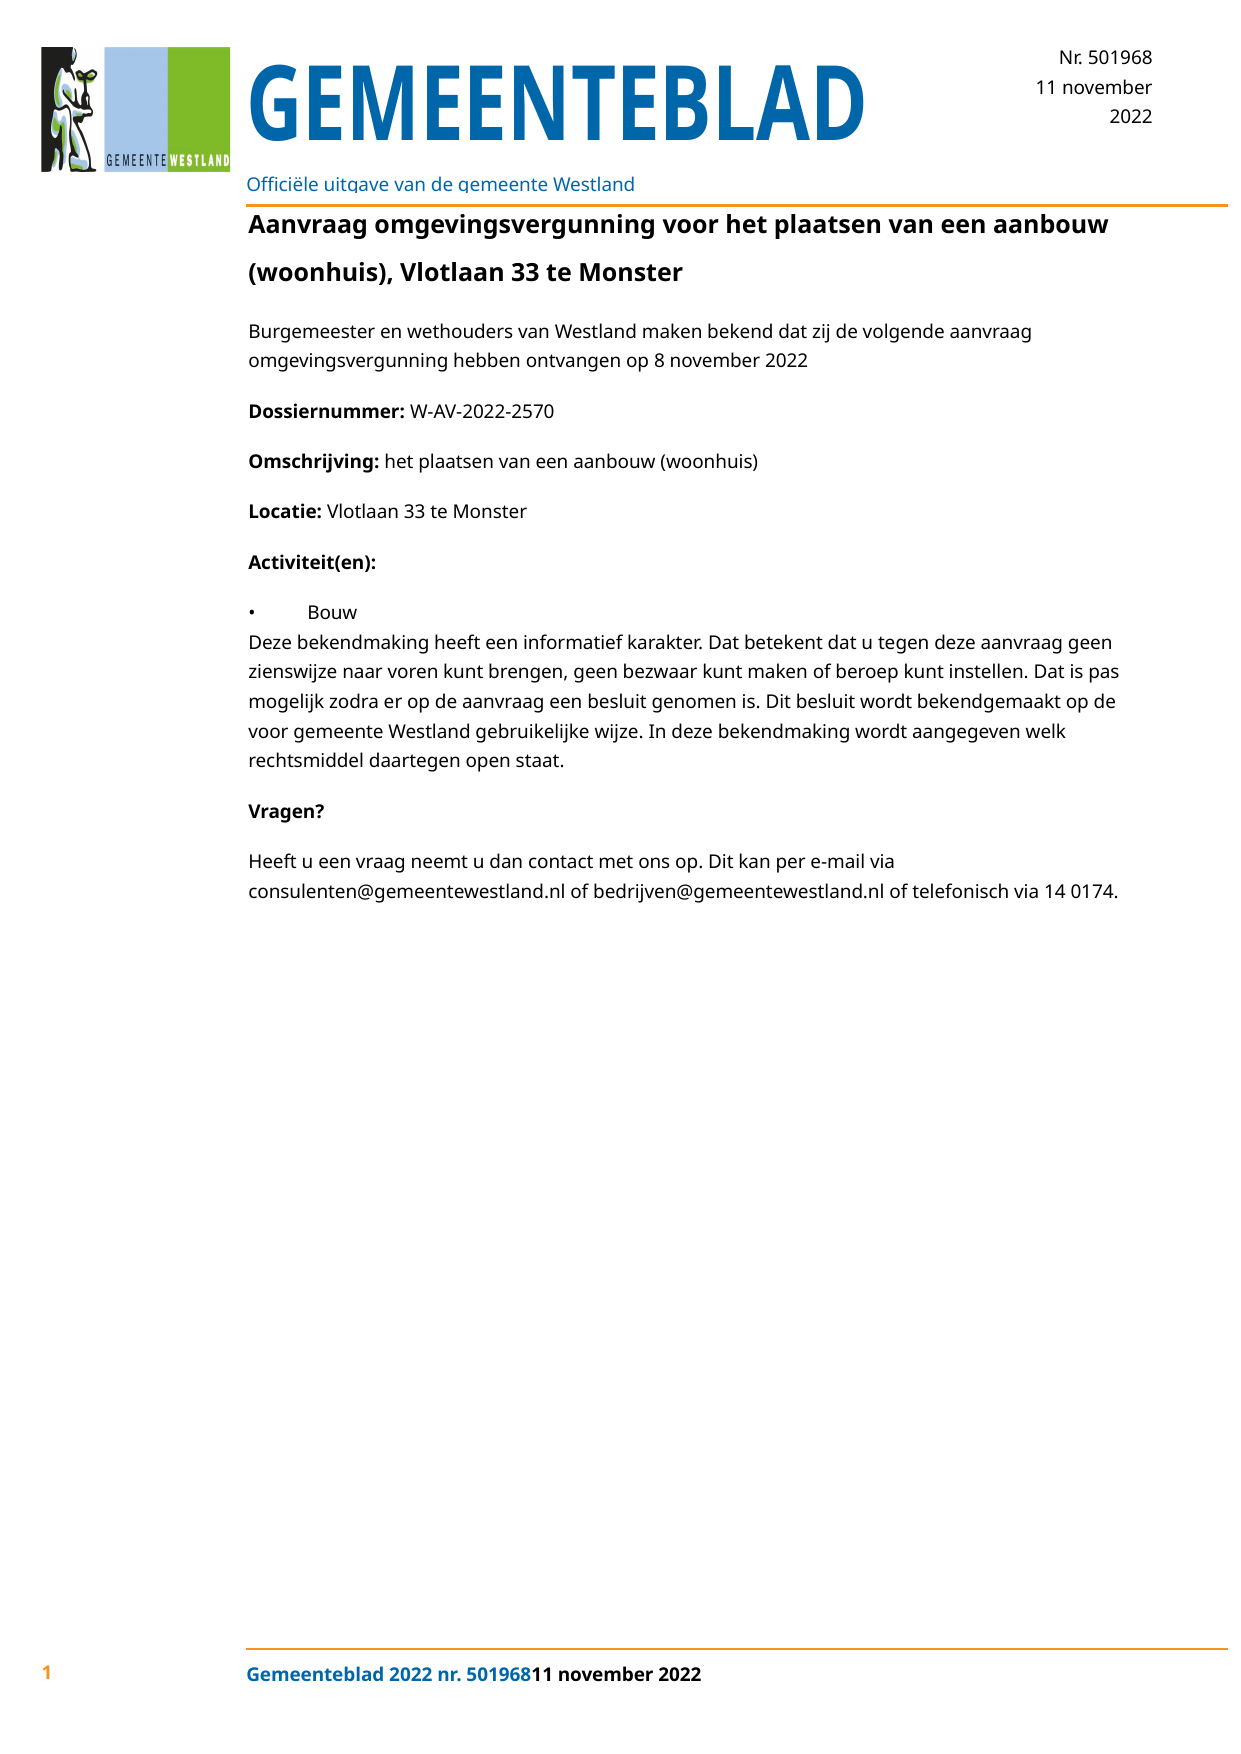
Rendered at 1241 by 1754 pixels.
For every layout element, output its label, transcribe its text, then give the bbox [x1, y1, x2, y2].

text Omschrijving: het plaatsen van een aanbouw (woonhuis) [248, 448, 1152, 474]
text Heeft u een vraag neemt u dan contact met ons op. Dit kan per e-mail via consulenten@gemeentewestland.nl of bedrijven@gemeentewestland.nl of telefonisch via 14 0174. [248, 848, 1152, 904]
picture [41, 47, 231, 172]
text Aanvraag omgevingsvergunning voor het plaatsen van een aanbouw (woonhuis), Vlotlaan 33 te Monster [248, 207, 1152, 288]
text Dossiernummer: W-AV-2022-2570 [248, 398, 1152, 424]
list Bouw [248, 599, 1152, 625]
text Activiteit(en): [248, 549, 1152, 575]
text Deze bekendmaking heeft een informatief karakter. Dat betekent dat u tegen deze aanvraag geen zienswijze naar voren kunt brengen, geen bezwaar kunt maken of beroep kunt instellen. Dat is pas mogelijk zodra er op de aanvraag een besluit genomen is. Dit besluit wordt bekendgemaakt op de voor gemeente Westland gebruikelijke wijze. In deze bekendmaking wordt aangegeven welk rechtsmiddel daartegen open staat. [248, 629, 1152, 773]
text Burgemeester en wethouders van Westland maken bekend dat zij de volgende aanvraag omgevingsvergunning hebben ontvangen op 8 november 2022 [248, 318, 1152, 373]
text Locatie: Vlotlaan 33 te Monster [248, 499, 1152, 524]
text Vragen? [248, 798, 1152, 824]
